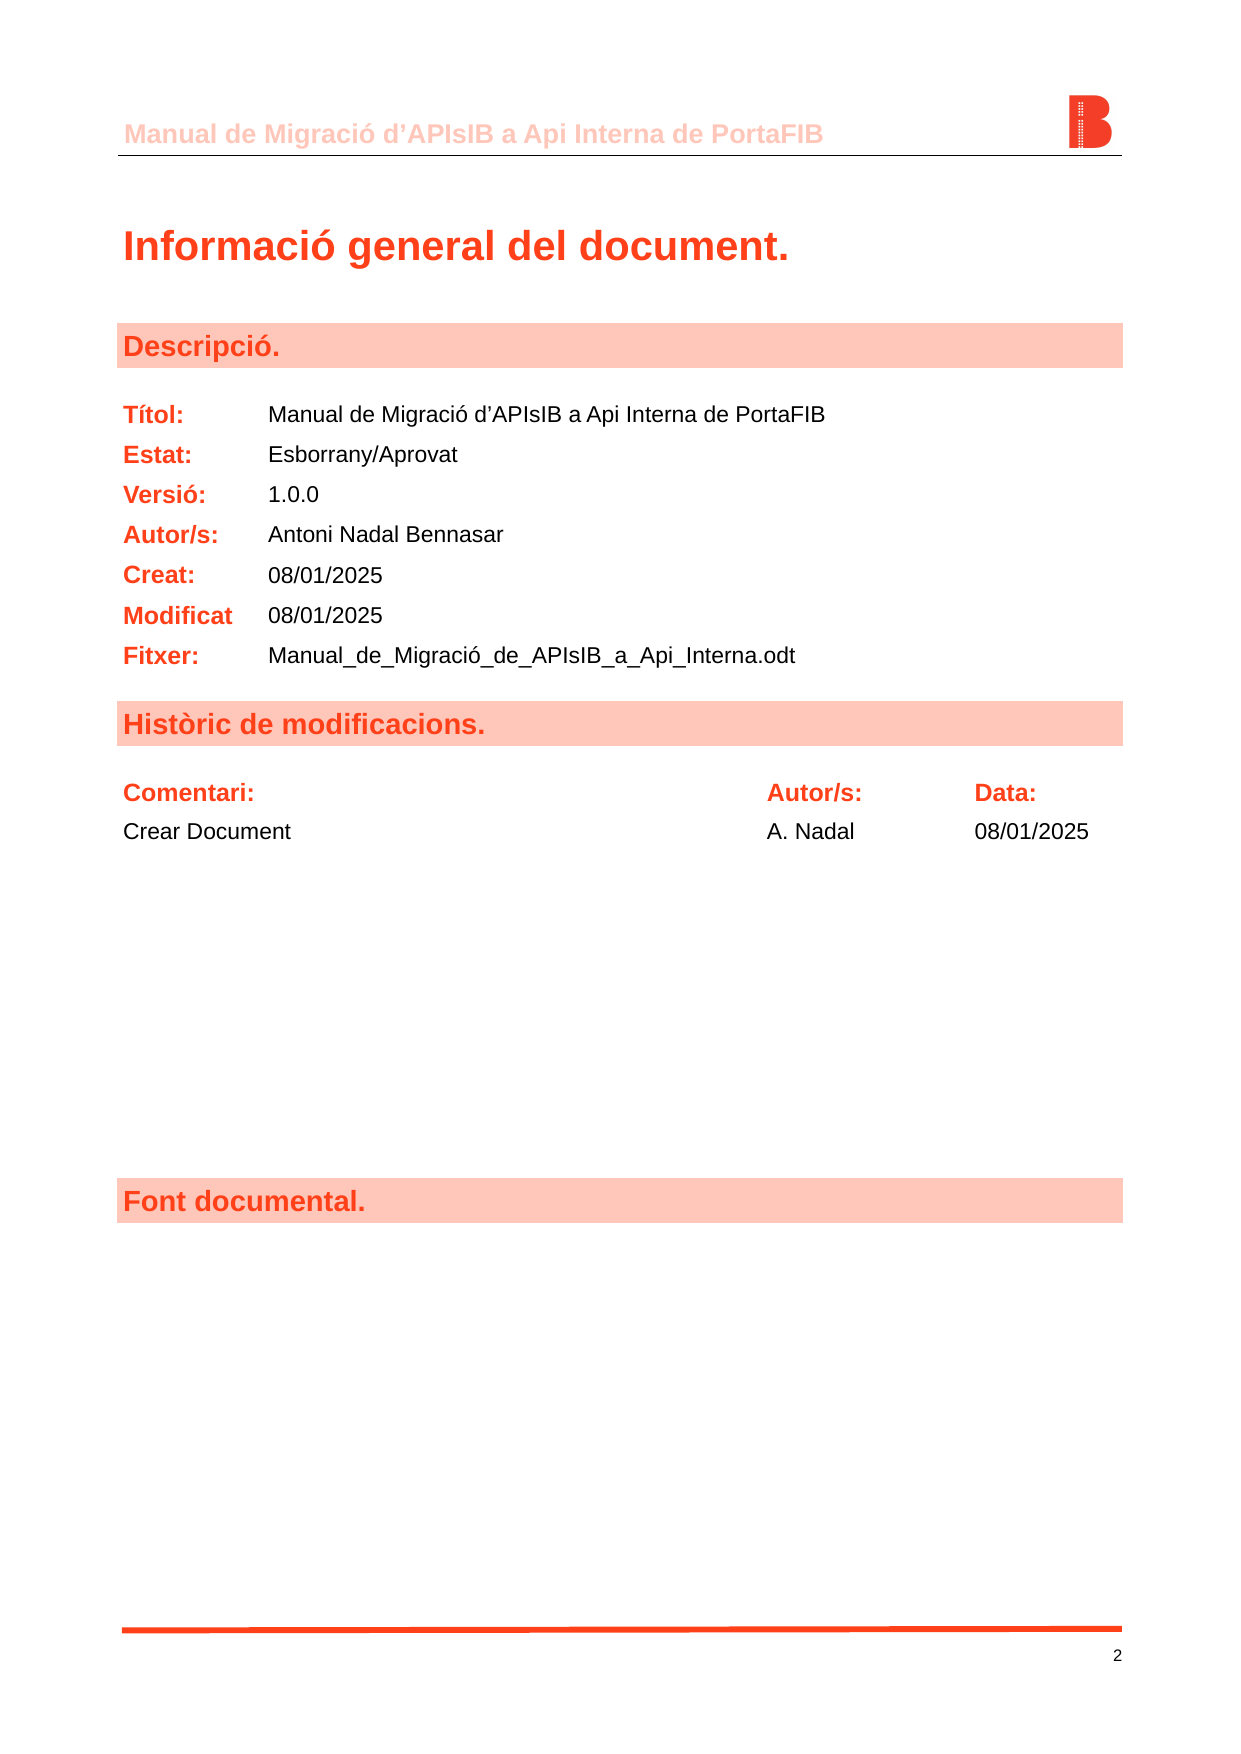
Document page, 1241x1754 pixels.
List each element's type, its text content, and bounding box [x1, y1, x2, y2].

table_cell [761, 850, 968, 888]
table_cell [117, 1077, 761, 1115]
table_cell Font documental. [117, 1178, 1123, 1223]
table_cell [969, 888, 1123, 926]
table_cell [761, 1115, 968, 1152]
table_cell [117, 1287, 1123, 1327]
table_cell [117, 964, 761, 1001]
table_cell Crear Document [117, 812, 761, 850]
table_cell [117, 1153, 1123, 1178]
table_cell [117, 1327, 1123, 1365]
table_cell 08/01/2025 [969, 812, 1123, 850]
table_cell [969, 850, 1123, 888]
table_cell Manual_de_Migració_de_APIsIB_a_Api_Interna.odt [262, 635, 1123, 675]
table_cell 08/01/2025 [262, 595, 1123, 635]
table_cell [761, 1077, 968, 1115]
table_cell [969, 1001, 1123, 1039]
table_cell [117, 368, 1123, 394]
table_cell [761, 1001, 968, 1039]
table_cell Estat: [117, 434, 262, 474]
table_cell [117, 675, 1123, 701]
table_cell Històric de modificacions. [117, 701, 1123, 746]
table_cell [117, 1001, 761, 1039]
table_cell 1.0.0 [262, 474, 1123, 514]
table_cell Fitxer: [117, 635, 262, 675]
table_cell [117, 1365, 1123, 1402]
table_cell Títol: [117, 394, 262, 434]
table_cell Manual de Migració d’APIsIB a Api Interna de PortaFIB [262, 394, 1123, 434]
table_cell [761, 1039, 968, 1077]
table_header Informació general del document. [117, 216, 1123, 323]
table_cell [117, 1249, 1123, 1287]
table_cell [117, 1223, 1123, 1249]
table_cell [117, 926, 761, 963]
table_cell Descripció. [117, 323, 1123, 368]
table_cell Modificat [117, 595, 262, 635]
table_cell [969, 1115, 1123, 1152]
table_cell [117, 1039, 761, 1077]
table_cell [117, 850, 761, 888]
table_cell [969, 1039, 1123, 1077]
table_cell Versió: [117, 474, 262, 514]
table_cell Comentari: [117, 772, 761, 812]
table_cell [761, 888, 968, 926]
table_cell Esborrany/Aprovat [262, 434, 1123, 474]
table_cell A. Nadal [761, 812, 968, 850]
picture [1063, 94, 1117, 150]
table_cell Antoni Nadal Bennasar [262, 515, 1123, 555]
table_cell [969, 964, 1123, 1001]
table_cell Creat: [117, 555, 262, 595]
table_cell Autor/s: [761, 772, 968, 812]
table_cell 08/01/2025 [262, 555, 1123, 595]
table_cell [117, 746, 1123, 772]
table_cell Data: [969, 772, 1123, 812]
table_cell [761, 964, 968, 1001]
table_cell [761, 926, 968, 963]
table_cell [969, 926, 1123, 963]
table_cell [117, 1115, 761, 1152]
table_cell [117, 888, 761, 926]
table_cell Autor/s: [117, 515, 262, 555]
table_cell [969, 1077, 1123, 1115]
